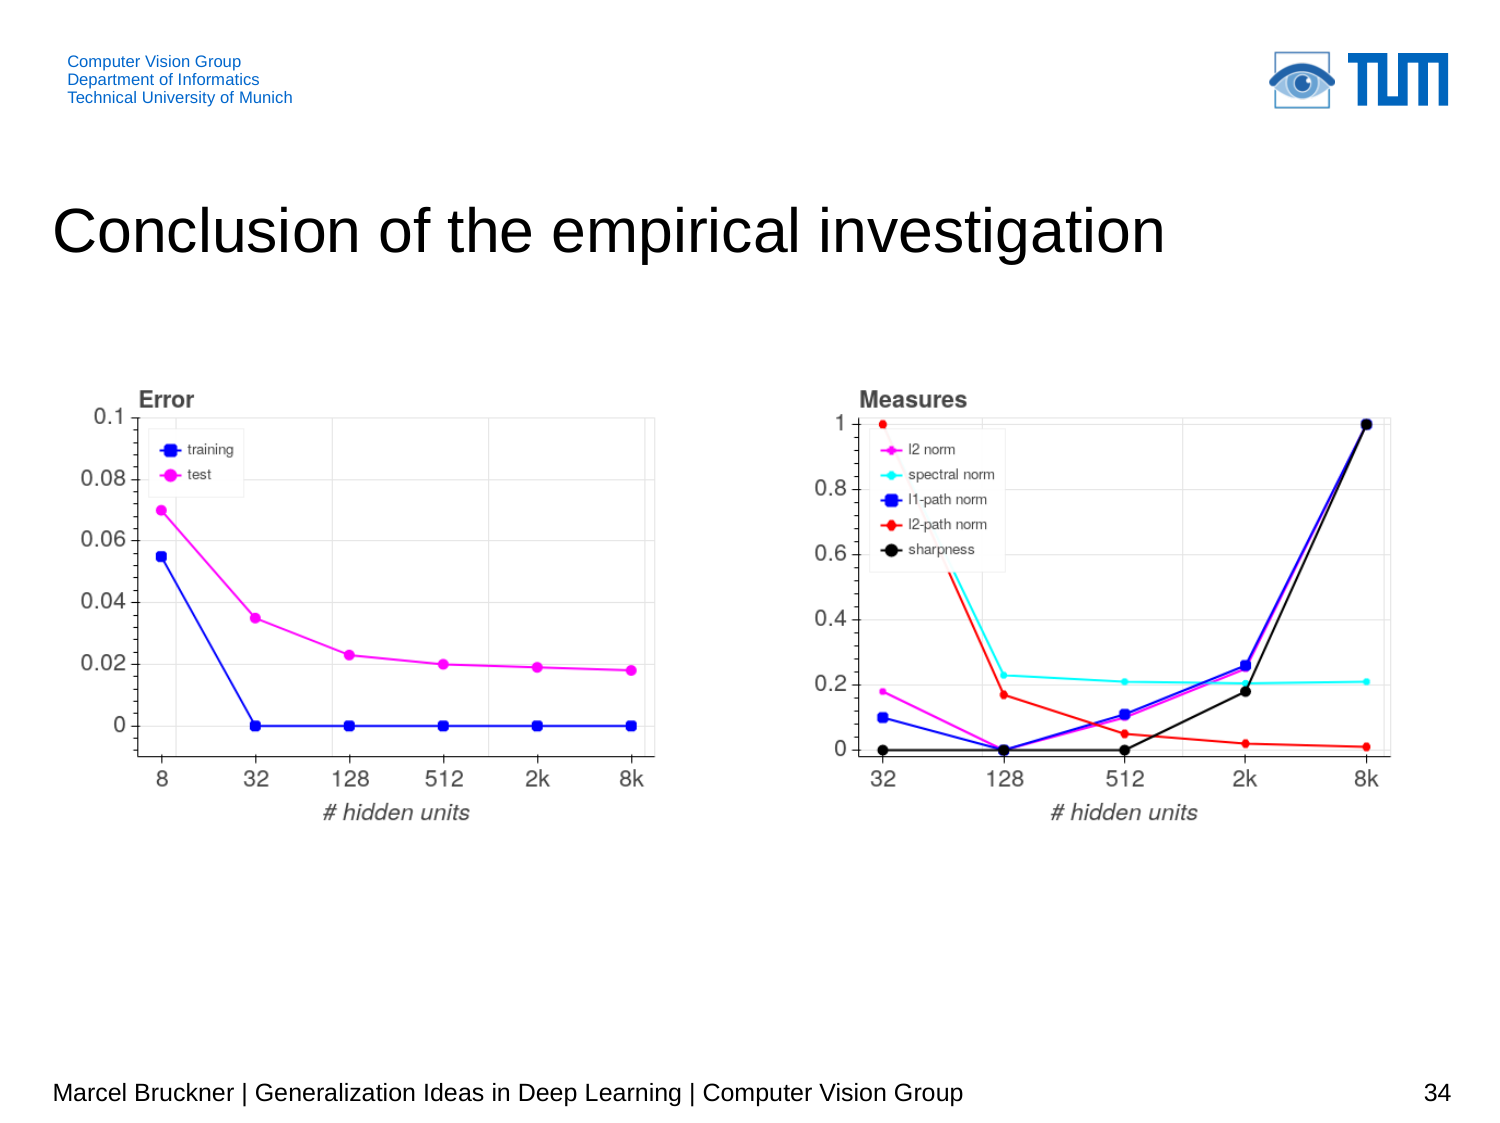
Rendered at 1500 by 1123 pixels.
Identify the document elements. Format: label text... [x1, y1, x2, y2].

title Conclusion of the empirical investigation [52, 195, 1453, 266]
picture [75, 374, 687, 830]
picture [1269, 47, 1335, 113]
picture [810, 374, 1423, 830]
